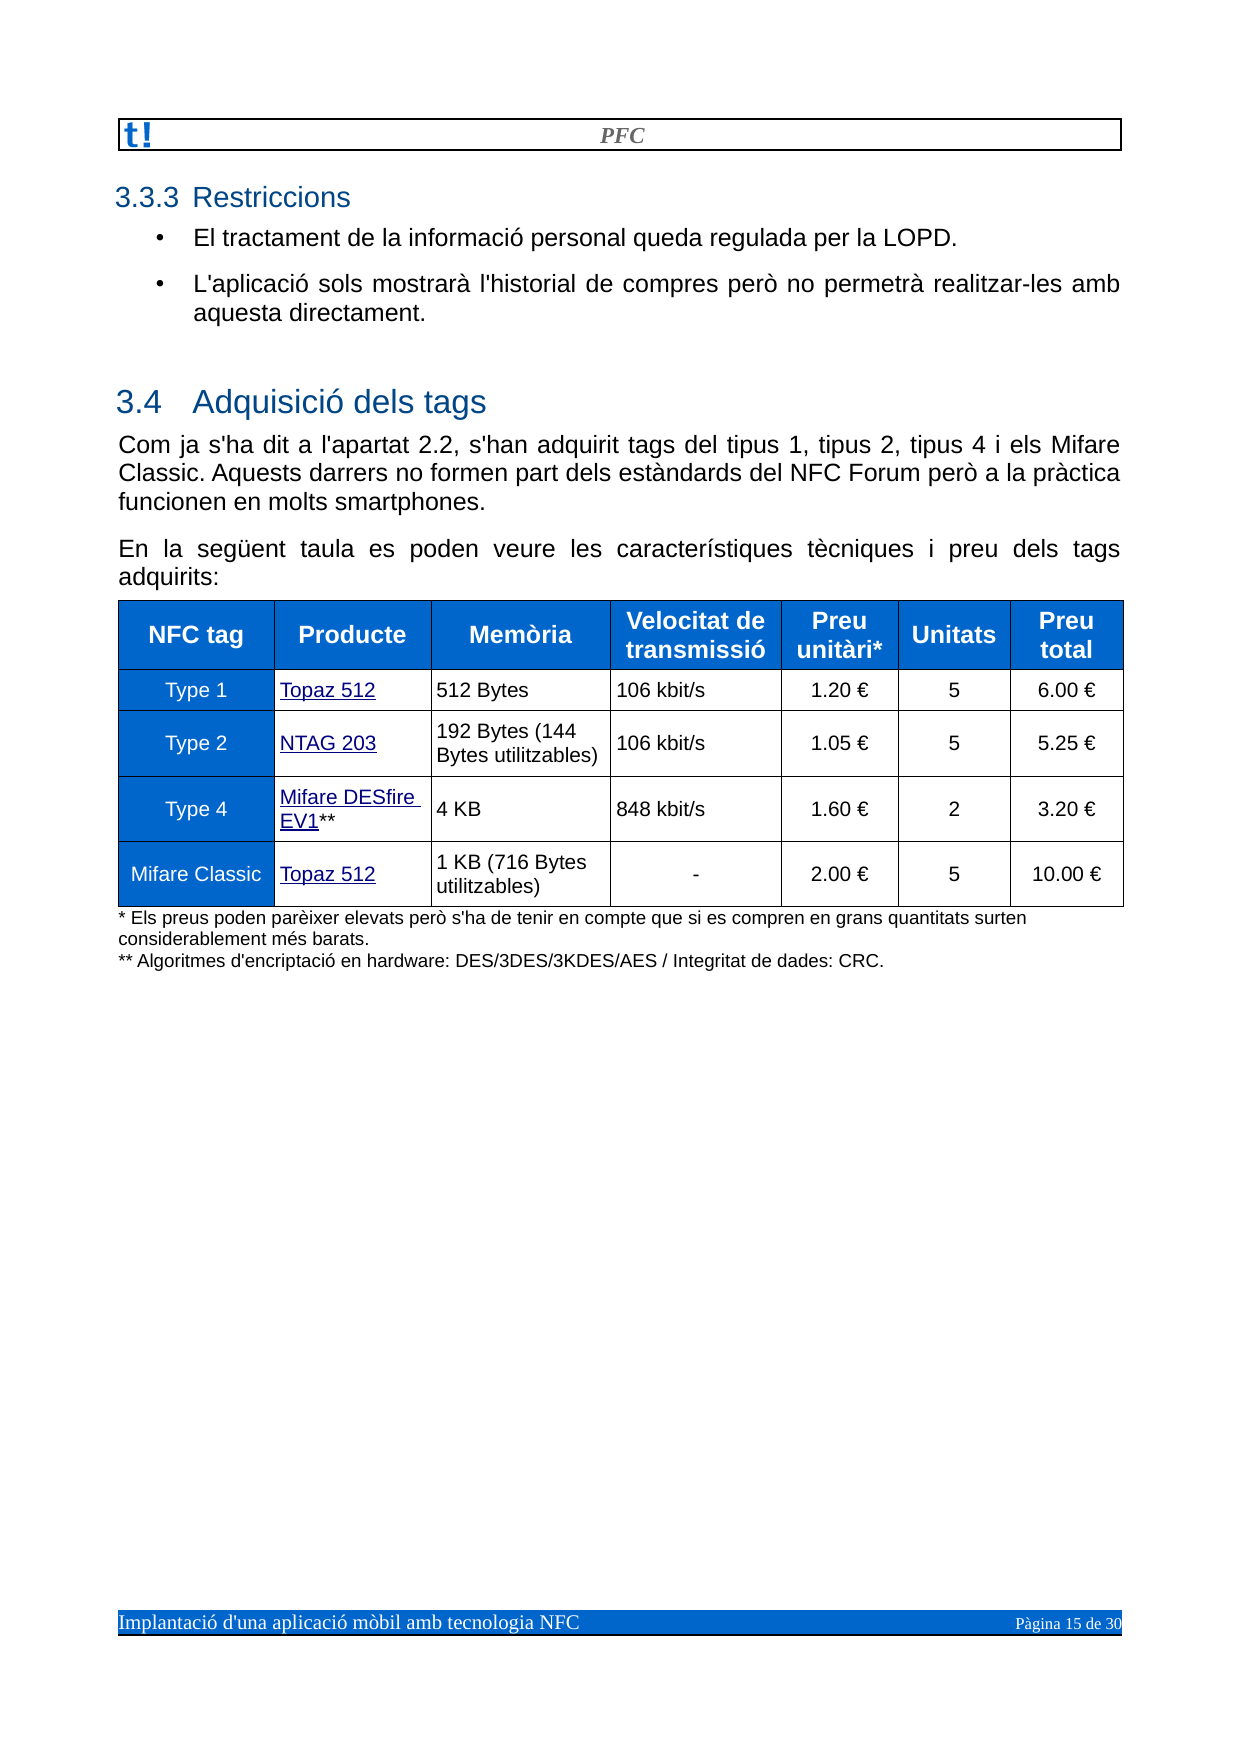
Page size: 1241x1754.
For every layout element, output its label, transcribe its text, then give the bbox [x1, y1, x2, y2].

table_cell 2,00 € [782, 842, 898, 906]
table_cell 4 KB [432, 777, 610, 841]
table_cell Topaz 512 [275, 842, 431, 906]
table_cell 1,05 € [782, 711, 898, 776]
table_cell 106 kbit/s [611, 711, 781, 776]
table_cell NTAG 203 [275, 711, 431, 776]
table_header NFC tag [119, 601, 274, 669]
subtitle Restriccions [106, 181, 1122, 214]
table_cell 1 KB (716 Bytes utilitzables) [432, 842, 610, 906]
table_header Velocitat de transmissió [611, 601, 781, 669]
text En la següent taula es poden veure les característiques tècniques i preu dels tags adquirits: [118, 534, 1122, 591]
table_header Unitats [899, 601, 1010, 669]
table_header Preu total [1011, 601, 1123, 669]
table_cell 6,00 € [1011, 670, 1123, 710]
table_cell Mifare Classic [119, 842, 274, 906]
table_cell 848 kbit/s [611, 777, 781, 841]
table_cell 3,20 € [1011, 777, 1123, 841]
table_cell 2 [899, 777, 1010, 841]
table_header Producte [275, 601, 431, 669]
picture [123, 121, 151, 148]
table_cell Type 1 [119, 670, 274, 710]
table_header Preu unitàri* [782, 601, 898, 669]
text Com ja s'ha dit a l'apartat 2.2, s'han adquirit tags del tipus 1, tipus 2, tipus 4 i els Mifare Classic. Aquests darrers no formen part dels estàndards del NFC Forum però a la pràctica funcionen en molts smartphones. [118, 430, 1122, 516]
list L'aplicació sols mostrarà l'historial de compres però no permetrà realitzar-les amb aquesta directament. [156, 269, 1122, 327]
table_cell Type 4 [119, 777, 274, 841]
table_cell 5 [899, 670, 1010, 710]
text ** Algoritmes d'encriptació en hardware: DES/3DES/3KDES/AES / Integritat de dades: CRC. [118, 949, 1122, 971]
list El tractament de la informació personal queda regulada per la LOPD. [156, 223, 1122, 252]
table_cell Type 2 [119, 711, 274, 776]
subtitle Adquisició dels tags [106, 382, 1122, 421]
table_header Memòria [432, 601, 610, 669]
table_cell 1,20 € [782, 670, 898, 710]
table_cell 5 [899, 711, 1010, 776]
table_cell Mifare DESfire EV1** [275, 777, 431, 841]
table_cell 10,00 € [1011, 842, 1123, 906]
table_cell 5,25 € [1011, 711, 1123, 776]
table_cell - [611, 842, 781, 906]
text * Els preus poden parèixer elevats però s'ha de tenir en compte que si es compren en grans quantitats surten considerablement més barats. [118, 907, 1122, 949]
table_cell Topaz 512 [275, 670, 431, 710]
table_cell 1,60 € [782, 777, 898, 841]
table_cell 106 kbit/s [611, 670, 781, 710]
table_cell 192 Bytes (144 Bytes utilitzables) [432, 711, 610, 776]
table_cell 512 Bytes [432, 670, 610, 710]
table_cell 5 [899, 842, 1010, 906]
